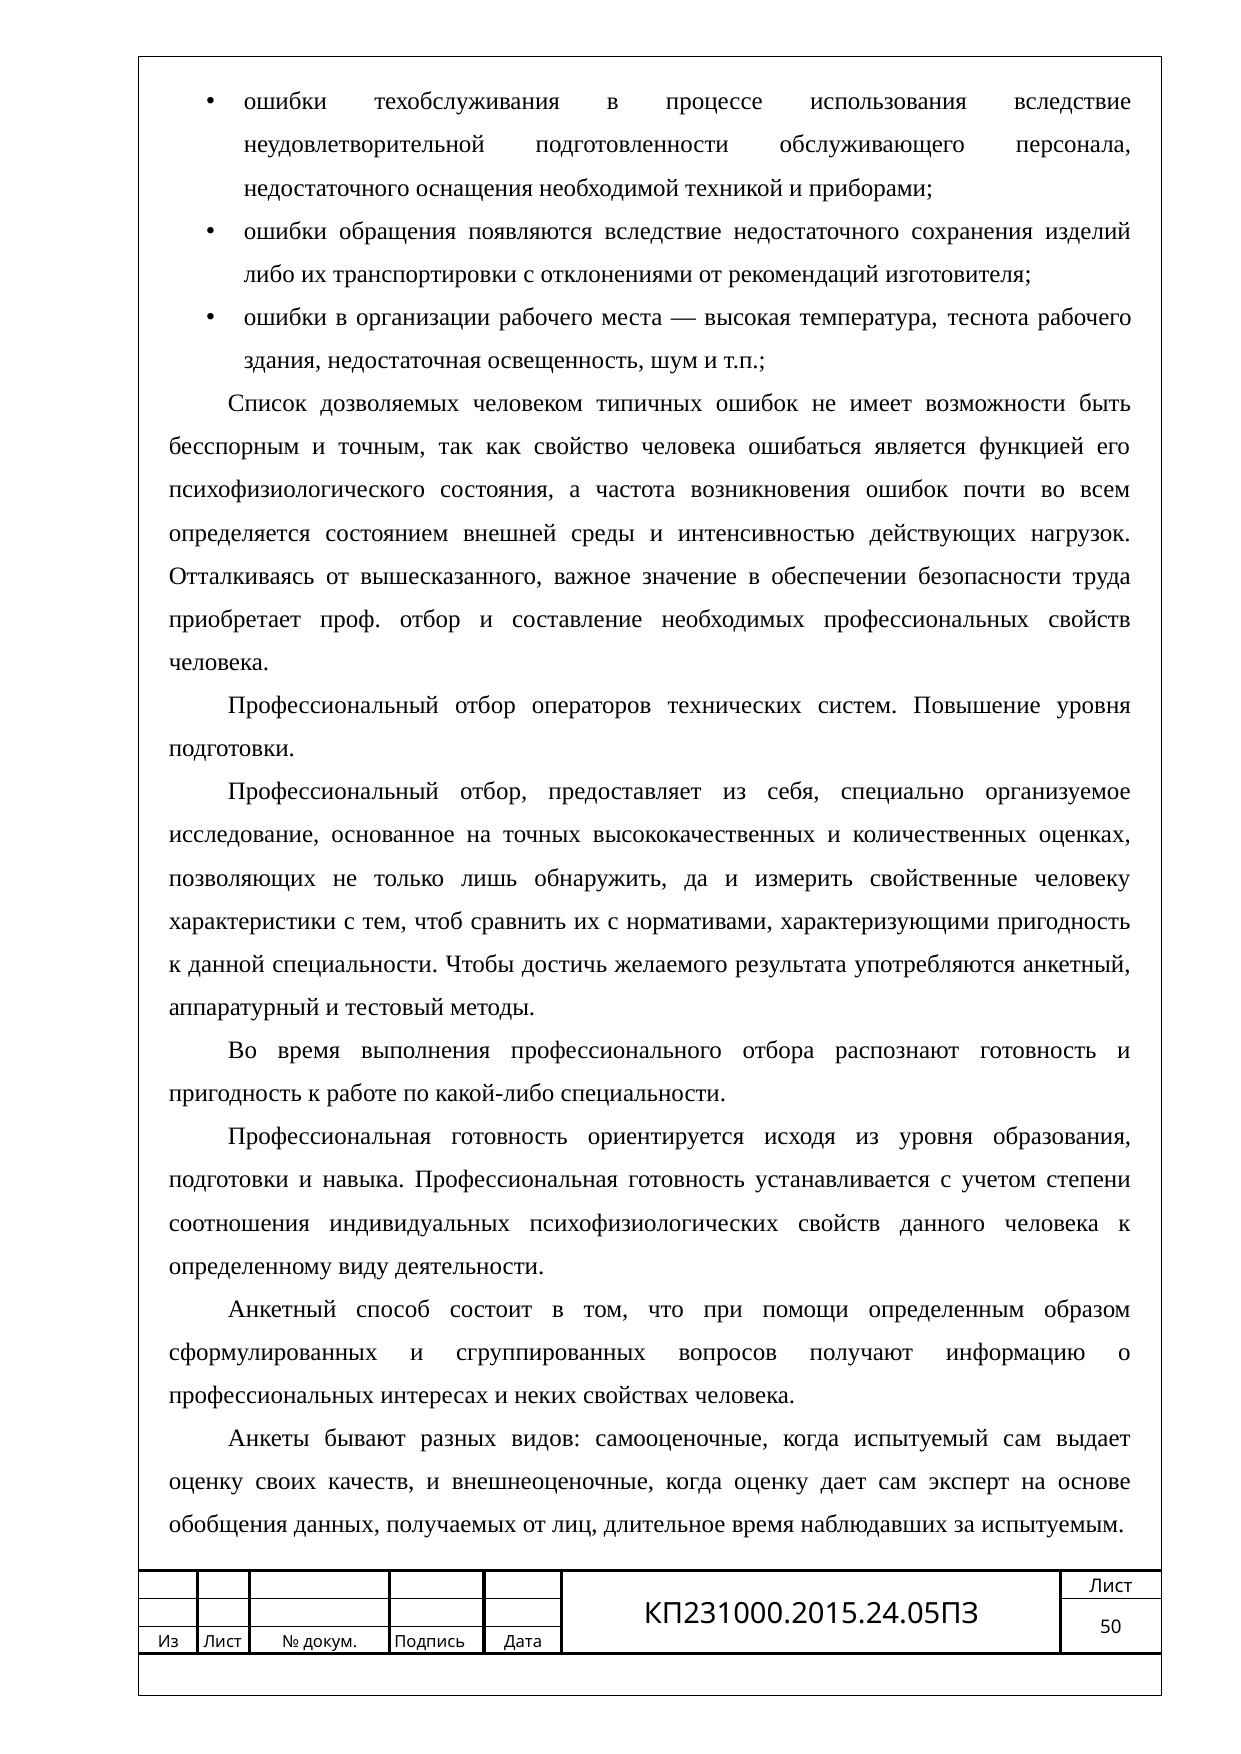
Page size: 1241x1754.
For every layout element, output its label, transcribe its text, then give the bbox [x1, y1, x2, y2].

text Профессиональный отбор операторов технических систем. Повышение уровня подготовки. [168, 690, 1132, 762]
text Анкетный способ состоит в том, что при помощи определенным образом сформулированных и сгруппированных вопросов получают информацию о профессиональных интересах и неких свойствах человека. [168, 1294, 1132, 1409]
text Анкеты бывают разных видов: самооценочные, когда испытуемый сам выдает оценку своих качеств, и внешнеоценочные, когда оценку дает сам эксперт на основе обобщения данных, получаемых от лиц, длительное время наблюдавших за испытуемым. [168, 1423, 1132, 1538]
list ошибки обращения появляются вследствие недостаточного сохранения изделий либо их транспортировки с отклонениями от рекомендаций изготовителя; [206, 216, 1132, 288]
text Во время выполнения профессионального отбора распознают готовность и пригодность к работе по какой-либо специальности. [168, 1035, 1132, 1107]
text Профессиональный отбор, предоставляет из себя, специально организуемое исследование, основанное на точных высококачественных и количественных оценках, позволяющих не только лишь обнаружить, да и измерить свойственные человеку характеристики с тем, чтоб сравнить их с нормативами, характеризующими пригодность к данной специальности. Чтобы достичь желаемого результата употребляются анкетный, аппаратурный и тестовый методы. [168, 776, 1132, 1021]
list ошибки в организации рабочего места — высокая температура, теснота рабочего здания, недостаточная освещенность, шум и т.п.; [206, 302, 1132, 374]
list ошибки техобслуживания в процессе использования вследствие неудовлетворительной подготовленности обслуживающего персонала, недостаточного оснащения необходимой техникой и приборами; [206, 86, 1132, 201]
text Список дозволяемых человеком типичных ошибок не имеет возможности быть бесспорным и точным, так как свойство человека ошибаться является функцией его психофизиологического состояния, а частота возникновения ошибок почти во всем определяется состоянием внешней среды и интенсивностью действующих нагрузок. Отталкиваясь от вышесказанного, важное значение в обеспечении безопасности труда приобретает проф. отбор и составление необходимых профессиональных свойств человека. [168, 388, 1132, 676]
text Профессиональная готовность ориентируется исходя из уровня образования, подготовки и навыка. Профессиональная готовность устанавливается с учетом степени соотношения индивидуальных психофизиологических свойств данного человека к определенному виду деятельности. [168, 1121, 1132, 1279]
